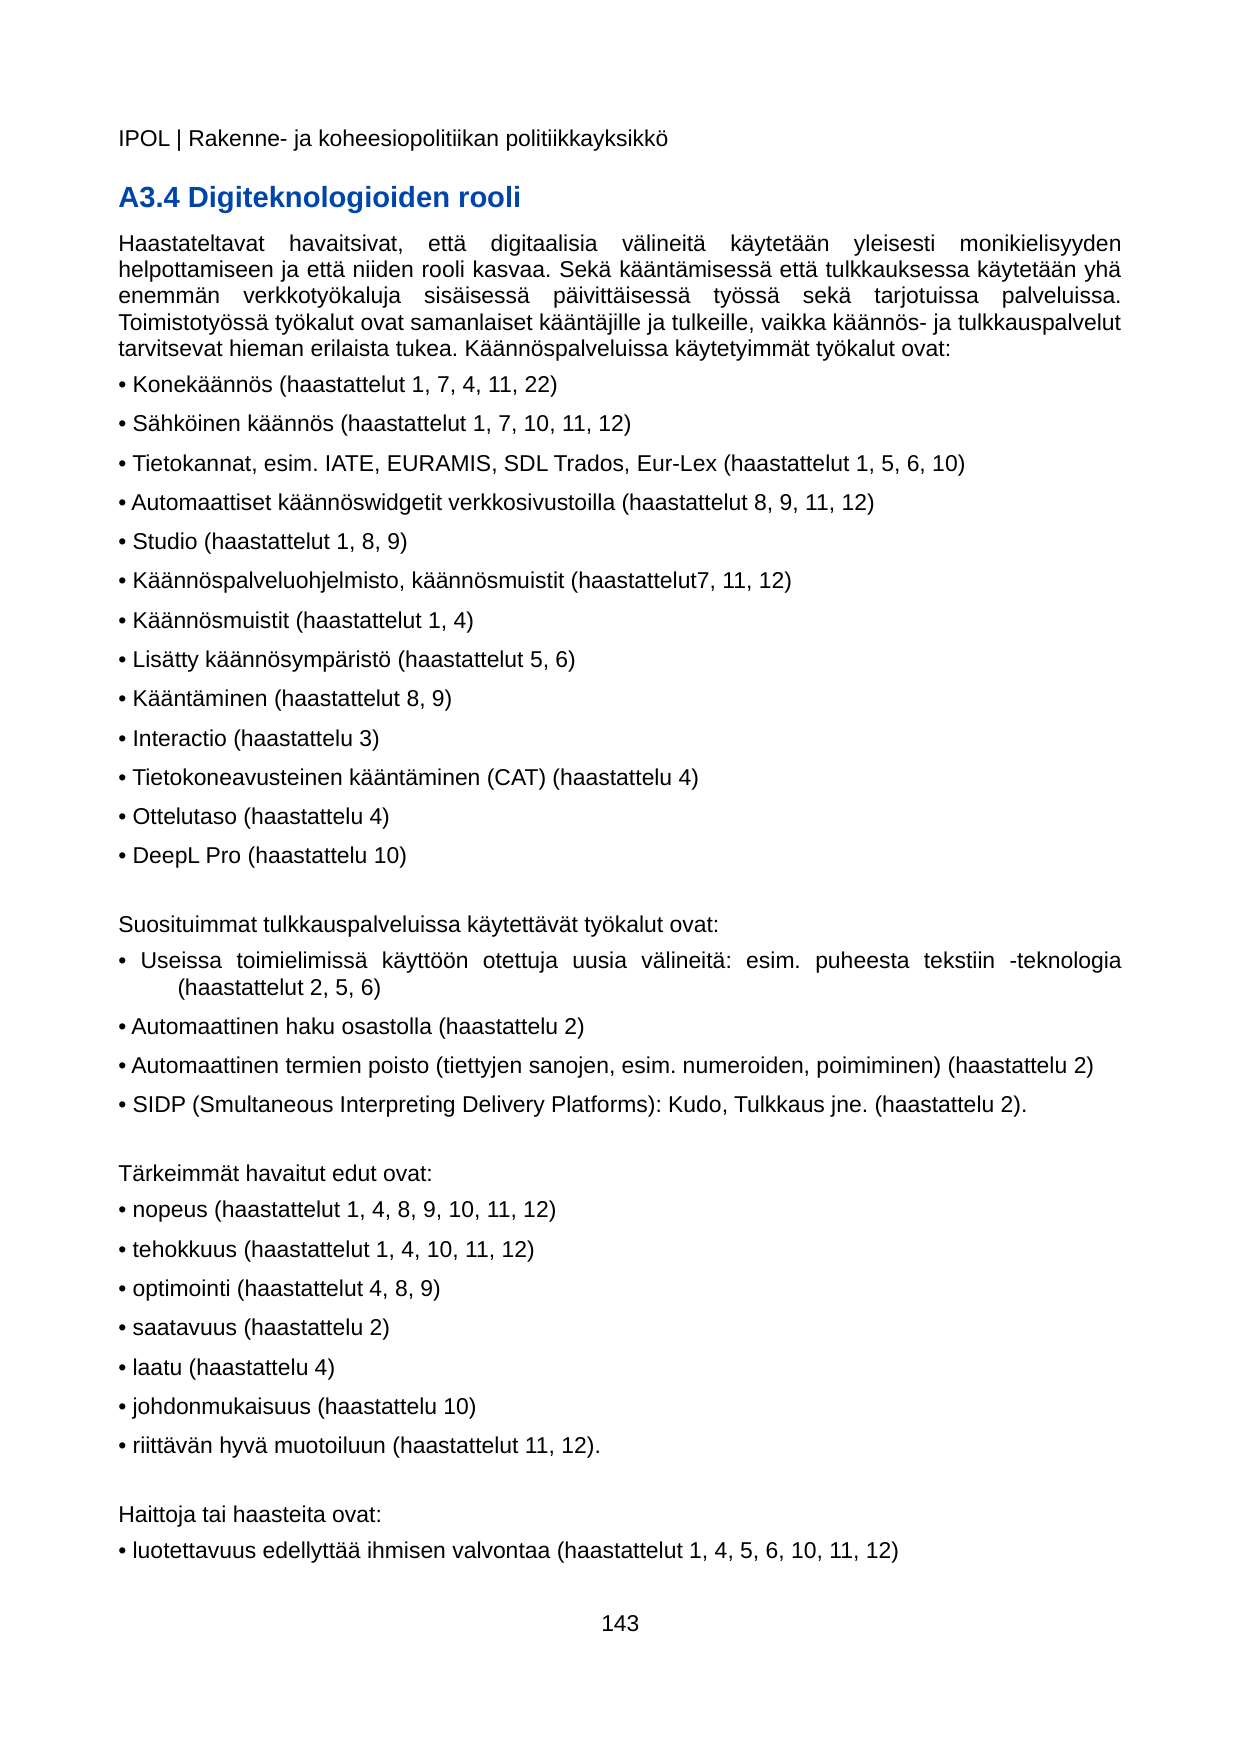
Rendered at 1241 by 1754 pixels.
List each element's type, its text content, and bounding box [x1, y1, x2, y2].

text • johdonmukaisuus (haastattelu 10) [118, 1393, 1122, 1419]
text • Käännöspalveluohjelmisto, käännösmuistit (haastattelut7, 11, 12) [118, 567, 1122, 594]
text • riittävän hyvä muotoiluun (haastattelut 11, 12). [118, 1432, 1122, 1458]
text • optimointi (haastattelut 4, 8, 9) [118, 1275, 1122, 1301]
text Suosituimmat tulkkauspalveluissa käytettävät työkalut ovat: [118, 911, 1122, 938]
text • Ottelutaso (haastattelu 4) [118, 803, 1122, 829]
text • luotettavuus edellyttää ihmisen valvontaa (haastattelut 1, 4, 5, 6, 10, 11, 12) [118, 1537, 1122, 1563]
subtitle A3.4 Digiteknologioiden rooli [118, 180, 1122, 214]
text • saatavuus (haastattelu 2) [118, 1314, 1122, 1341]
text • Lisätty käännösympäristö (haastattelut 5, 6) [118, 646, 1122, 672]
text • Tietokoneavusteinen kääntäminen (CAT) (haastattelu 4) [118, 764, 1122, 790]
text • SIDP (Smultaneous Interpreting Delivery Platforms): Kudo, Tulkkaus jne. (haastattelu 2). [118, 1091, 1122, 1118]
text • Interactio (haastattelu 3) [118, 724, 1122, 751]
text • laatu (haastattelu 4) [118, 1353, 1122, 1380]
text • Käännösmuistit (haastattelut 1, 4) [118, 607, 1122, 633]
text • Automaattinen termien poisto (tiettyjen sanojen, esim. numeroiden, poimiminen) (haastattelu 2) [118, 1052, 1122, 1078]
text • Automaattinen haku osastolla (haastattelu 2) [118, 1013, 1122, 1039]
text • Konekäännös (haastattelut 1, 7, 4, 11, 22) [118, 371, 1122, 397]
text • Automaattiset käännöswidgetit verkkosivustoilla (haastattelut 8, 9, 11, 12) [118, 489, 1122, 515]
text • tehokkuus (haastattelut 1, 4, 10, 11, 12) [118, 1236, 1122, 1262]
text • Tietokannat, esim. IATE, EURAMIS, SDL Trados, Eur-Lex (haastattelut 1, 5, 6, 10) [118, 450, 1122, 476]
text • Useissa toimielimissä käyttöön otettuja uusia välineitä: esim. puheesta tekstiin -teknologia (haastattelut 2, 5, 6) [118, 947, 1122, 1000]
text • Studio (haastattelut 1, 8, 9) [118, 528, 1122, 554]
text • Kääntäminen (haastattelut 8, 9) [118, 685, 1122, 712]
text • DeepL Pro (haastattelu 10) [118, 842, 1122, 869]
text • nopeus (haastattelut 1, 4, 8, 9, 10, 11, 12) [118, 1196, 1122, 1223]
text • Sähköinen käännös (haastattelut 1, 7, 10, 11, 12) [118, 410, 1122, 437]
text Haastateltavat havaitsivat, että digitaalisia välineitä käytetään yleisesti monikielisyyden helpottamiseen ja että niiden rooli kasvaa. Sekä kääntämisessä että tulkkauksessa käytetään yhä enemmän verkkotyökaluja sisäisessä päivittäisessä työssä sekä tarjotuissa palveluissa. Toimistotyössä työkalut ovat samanlaiset kääntäjille ja tulkeille, vaikka käännös- ja tulkkauspalvelut tarvitsevat hieman erilaista tukea. Käännöspalveluissa käytetyimmät työkalut ovat: [118, 230, 1122, 361]
text Tärkeimmät havaitut edut ovat: [118, 1160, 1122, 1187]
text Haittoja tai haasteita ovat: [118, 1501, 1122, 1527]
